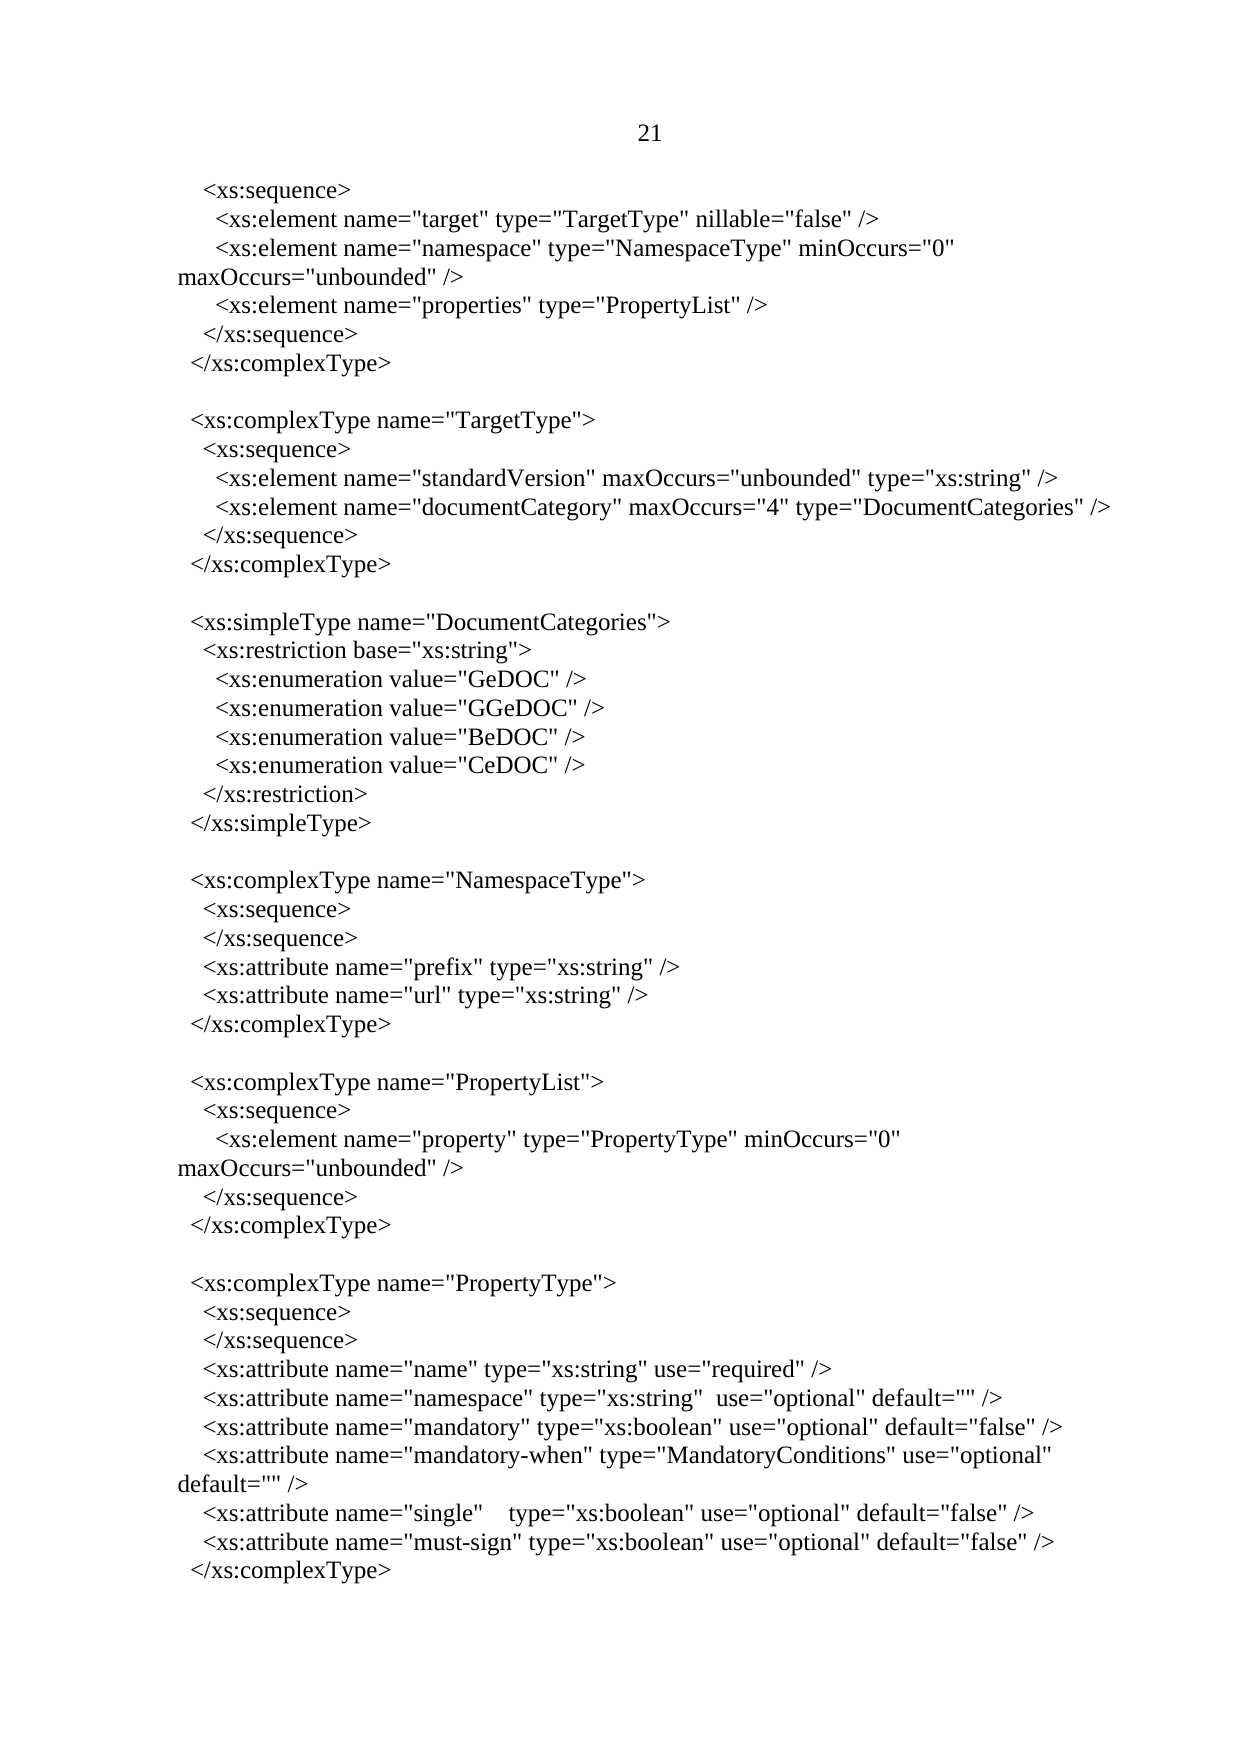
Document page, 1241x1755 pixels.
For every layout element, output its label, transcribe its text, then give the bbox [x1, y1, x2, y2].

text </xs:complexType> [177, 348, 1122, 377]
text <xs:element name="documentCategory" maxOccurs="4" type="DocumentCategories" /> [177, 492, 1122, 521]
text <xs:element name="namespace" type="NamespaceType" minOccurs="0" maxOccurs="unbounded" /> [177, 233, 1122, 291]
text <xs:attribute name="mandatory-when" type="MandatoryConditions" use="optional" default="" /> [177, 1441, 1122, 1498]
text <xs:element name="property" type="PropertyType" minOccurs="0" maxOccurs="unbounded" /> [177, 1124, 1122, 1182]
text <xs:attribute name="mandatory" type="xs:boolean" use="optional" default="false" /> [177, 1412, 1122, 1441]
text <xs:complexType name="PropertyList"> [177, 1067, 1122, 1096]
text </xs:complexType> [177, 1009, 1122, 1038]
text <xs:enumeration value="CeDOC" /> [177, 751, 1122, 779]
text <xs:attribute name="single" type="xs:boolean" use="optional" default="false" /> [177, 1498, 1122, 1527]
text <xs:enumeration value="GeDOC" /> [177, 664, 1122, 693]
text </xs:sequence> [177, 1326, 1122, 1354]
text <xs:sequence> [177, 894, 1122, 923]
text <xs:attribute name="namespace" type="xs:string" use="optional" default="" /> [177, 1383, 1122, 1412]
text <xs:sequence> [177, 1096, 1122, 1124]
text </xs:sequence> [177, 521, 1122, 549]
text </xs:restriction> [177, 779, 1122, 808]
text <xs:complexType name="PropertyType"> [177, 1268, 1122, 1297]
text <xs:enumeration value="BeDOC" /> [177, 722, 1122, 751]
text </xs:complexType> [177, 1556, 1122, 1584]
text <xs:complexType name="NamespaceType"> [177, 866, 1122, 894]
text <xs:element name="target" type="TargetType" nillable="false" /> [177, 204, 1122, 233]
text <xs:attribute name="must-sign" type="xs:boolean" use="optional" default="false" /> [177, 1527, 1122, 1556]
text <xs:complexType name="TargetType"> [177, 406, 1122, 434]
text </xs:sequence> [177, 1182, 1122, 1211]
text <xs:element name="properties" type="PropertyList" /> [177, 291, 1122, 319]
text <xs:sequence> [177, 434, 1122, 463]
text </xs:simpleType> [177, 808, 1122, 837]
text <xs:attribute name="prefix" type="xs:string" /> [177, 952, 1122, 981]
text </xs:complexType> [177, 1211, 1122, 1239]
text </xs:sequence> [177, 923, 1122, 952]
text <xs:sequence> [177, 176, 1122, 204]
text <xs:attribute name="name" type="xs:string" use="required" /> [177, 1354, 1122, 1383]
text <xs:sequence> [177, 1297, 1122, 1326]
text <xs:simpleType name="DocumentCategories"> [177, 607, 1122, 636]
text <xs:enumeration value="GGeDOC" /> [177, 693, 1122, 722]
text <xs:element name="standardVersion" maxOccurs="unbounded" type="xs:string" /> [177, 463, 1122, 492]
text <xs:attribute name="url" type="xs:string" /> [177, 981, 1122, 1009]
text <xs:restriction base="xs:string"> [177, 636, 1122, 664]
text </xs:sequence> [177, 319, 1122, 348]
text </xs:complexType> [177, 549, 1122, 578]
